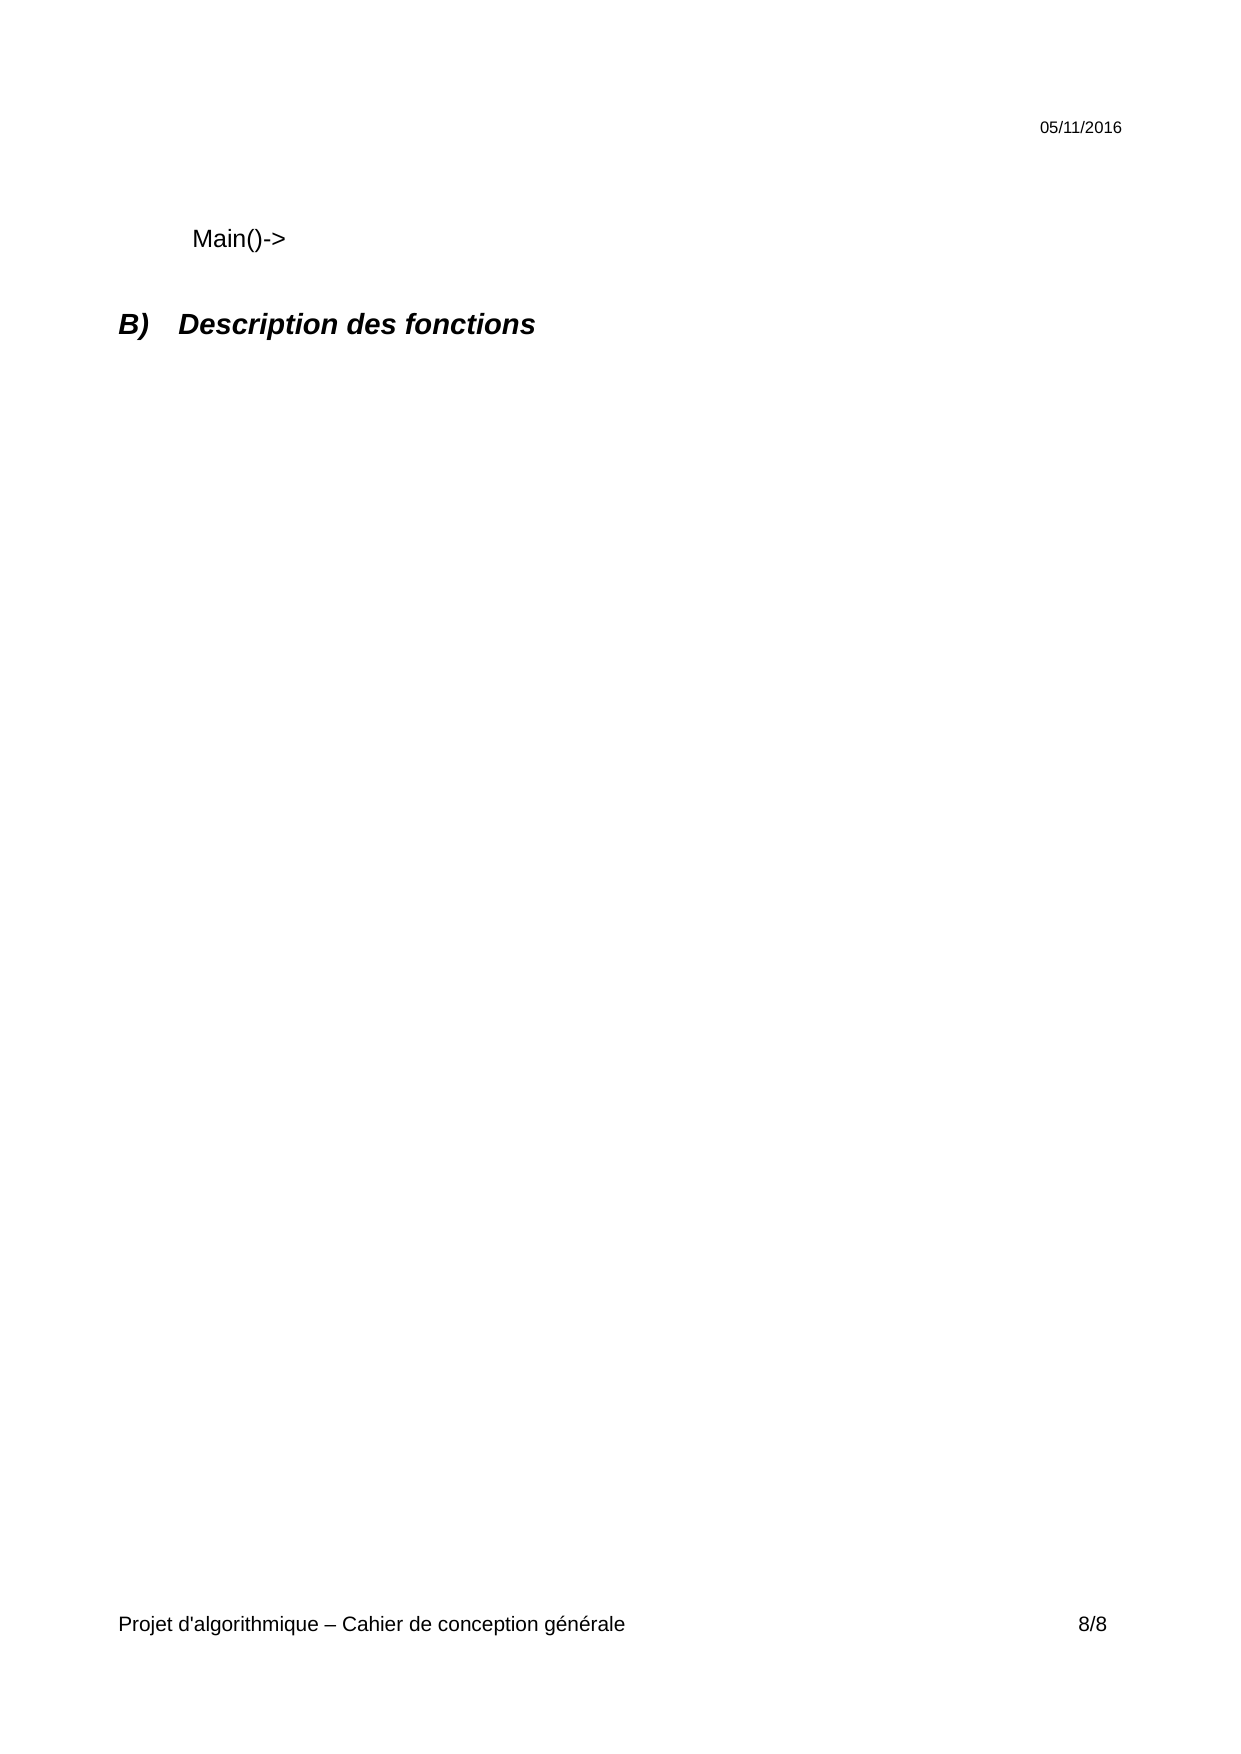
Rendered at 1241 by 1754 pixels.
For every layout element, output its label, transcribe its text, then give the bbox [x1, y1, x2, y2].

subtitle Description des fonctions [118, 307, 1122, 340]
text Main()-> [118, 224, 1122, 253]
